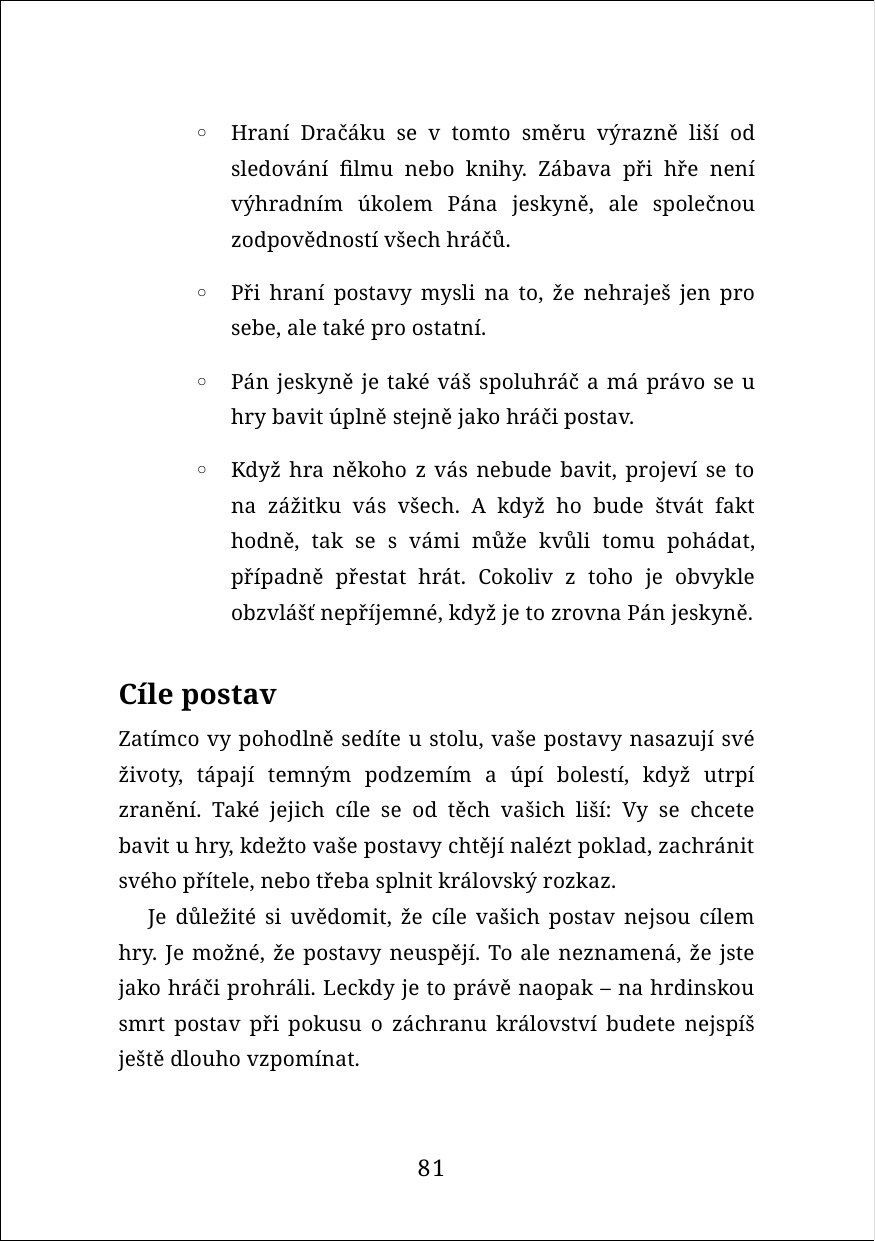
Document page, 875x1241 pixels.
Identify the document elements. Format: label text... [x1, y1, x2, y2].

list Při hraní postavy mysli na to, že nehraješ jen pro sebe, ale také pro ostatní. [193, 278, 756, 342]
list Pán jeskyně je také váš spoluhráč a má právo se u hry bavit úplně stejně jako hráči postav. [193, 367, 756, 431]
text Zatímco vy pohodlně sedíte u stolu, vaše postavy nasazují své životy, tápají temným podzemím a úpí bolestí, když utrpí zranění. Také jejich cíle se od těch vašich liší: Vy se chcete bavit u hry, kdežto vaše postavy chtějí nalézt poklad, zachránit svého přítele, nebo třeba splnit královský rozkaz. Je důležité si uvědomit, že cíle vašich postav nejsou cílem hry. Je možné, že postavy neuspějí. To ale neznamená, že jste jako hráči prohráli. Leckdy je to právě naopak – na hrdinskou smrt postav při pokusu o záchranu království budete nejspíš ještě dlouho vzpomínat. [118, 724, 756, 1073]
list Když hra někoho z vás nebude bavit, projeví se to na zážitku vás všech. A když ho bude štvát fakt hodně, tak se s vámi může kvůli tomu pohádat, případně přestat hrát. Cokoliv z toho je obvykle obzvlášť nepříjemné, když je to zrovna Pán jeskyně. [193, 456, 756, 626]
subtitle Cíle postav [118, 674, 756, 713]
list Hraní Dračáku se v tomto směru výrazně liší od sledování filmu nebo knihy. Zábava při hře není výhradním úkolem Pána jeskyně, ale společnou zodpovědností všech hráčů. [193, 118, 756, 253]
